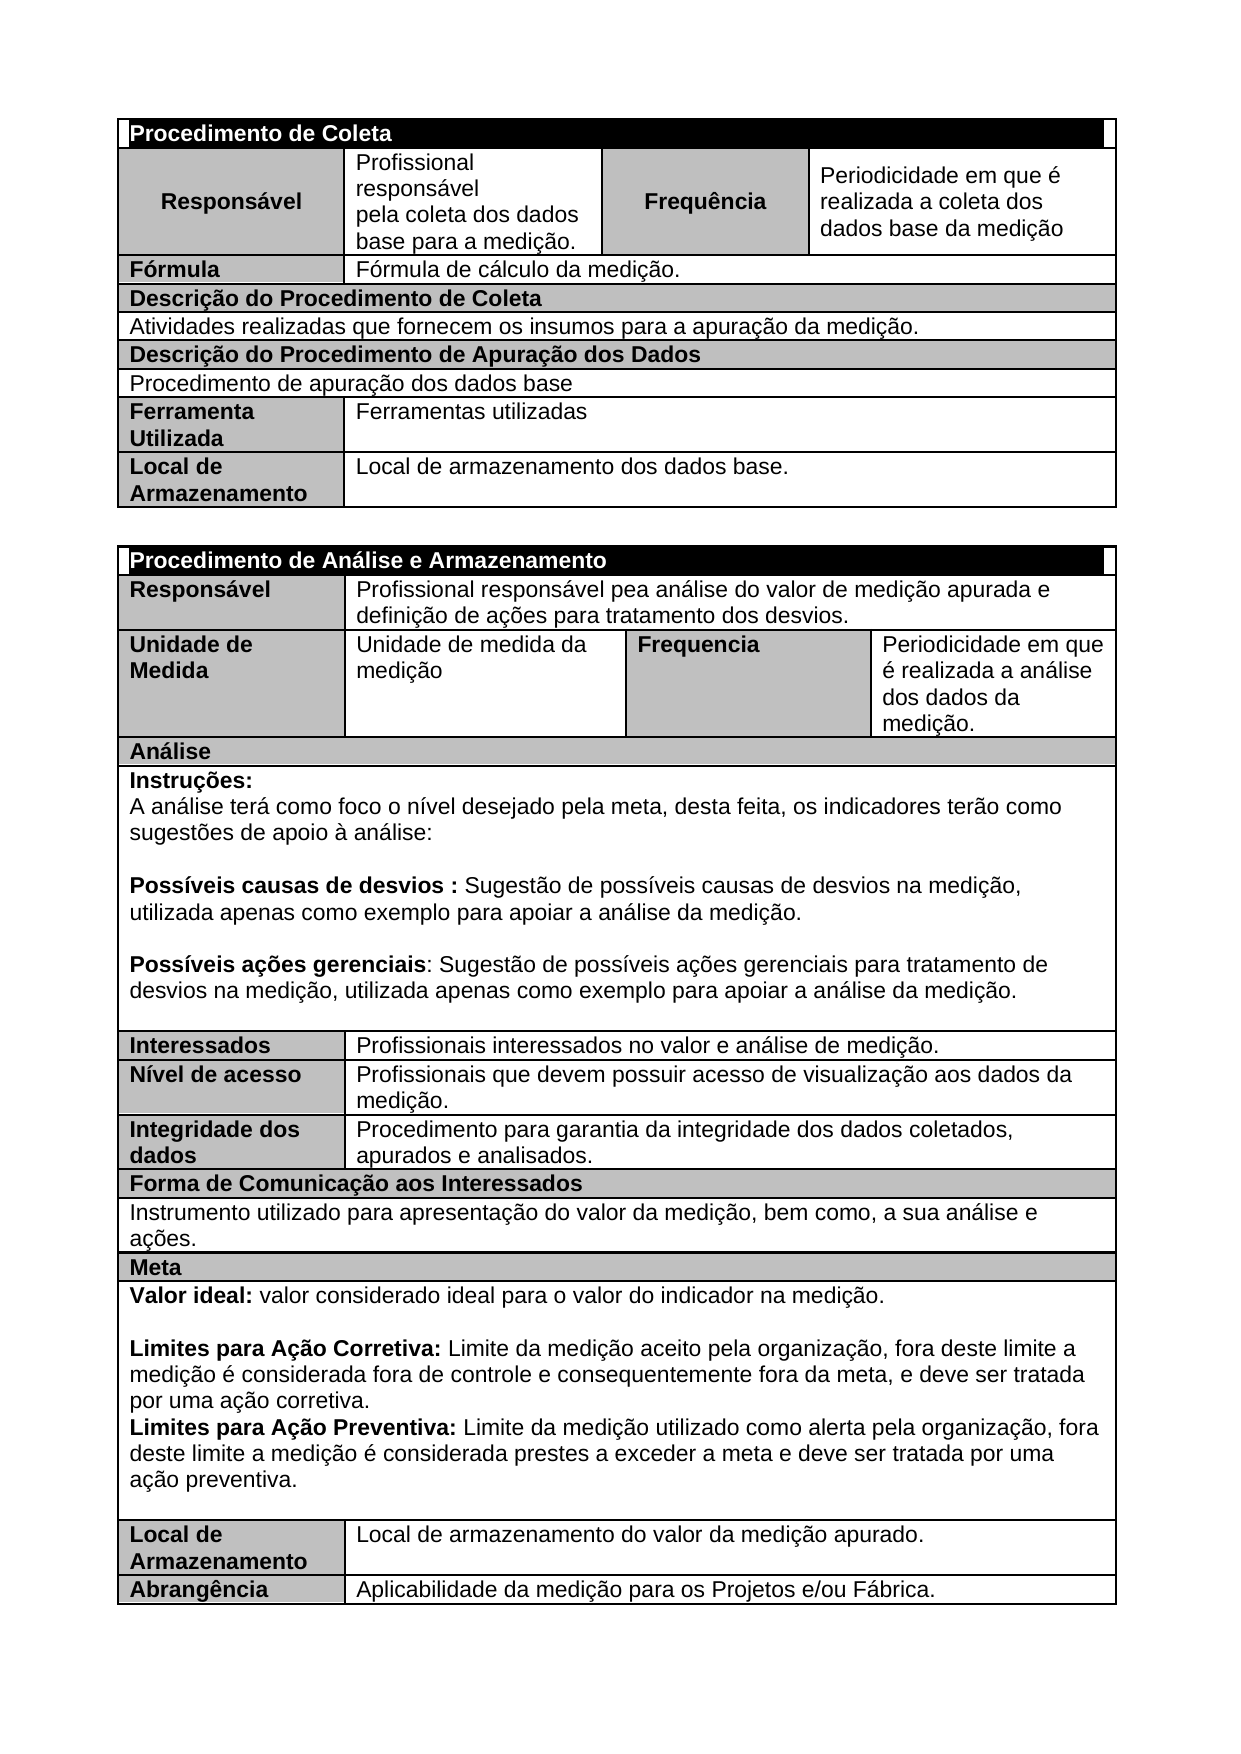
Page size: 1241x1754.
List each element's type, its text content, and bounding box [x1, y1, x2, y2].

table_cell Aplicabilidade da medição para os Projetos e/ou Fábrica. [346, 1576, 1115, 1602]
table_cell Fórmula de cálculo da medição. [345, 256, 1115, 282]
table_cell Local de armazenamento do valor da medição apurado. [346, 1521, 1115, 1574]
table_cell Procedimento para garantia da integridade dos dados coletados, apurados e analisados. [346, 1116, 1115, 1168]
table_cell Frequencia [627, 631, 870, 736]
table_cell Instruções: A análise terá como foco o nível desejado pela meta, desta feita, os indicadores terão como sugestões de apoio à análise: Possíveis causas de desvios : Sugestão de possíveis causas de desvios na medição, utilizada apenas como exemplo para apoiar a análise da medição. Possíveis ações gerenciais: Sugestão de possíveis ações gerenciais para tratamento de desvios na medição, utilizada apenas como exemplo para apoiar a análise da medição. [119, 767, 1115, 1030]
table_cell Atividades realizadas que fornecem os insumos para a apuração da medição. [119, 313, 1115, 339]
table_cell Periodicidade em que é realizada a análise dos dados da medição. [872, 631, 1115, 736]
table_cell Responsável [119, 149, 343, 254]
table_cell Ferramenta Utilizada [119, 398, 343, 451]
table_cell Fórmula [119, 256, 343, 282]
table_cell Meta [119, 1254, 1115, 1280]
table_cell Unidade de Medida [119, 631, 344, 736]
table_cell Integridade dos dados [119, 1116, 344, 1168]
table_cell Local de armazenamento dos dados base. [345, 453, 1115, 506]
table_cell Local de Armazenamento [119, 1521, 344, 1574]
table_cell Local de Armazenamento [119, 453, 343, 506]
table_cell Interessados [119, 1032, 344, 1059]
table_cell Valor ideal: valor considerado ideal para o valor do indicador na medição. Limites para Ação Corretiva: Limite da medição aceito pela organização, fora deste limite a medição é considerada fora de controle e consequentemente fora da meta, e deve ser tratada por uma ação corretiva. Limites para Ação Preventiva: Limite da medição utilizado como alerta pela organização, fora deste limite a medição é considerada prestes a exceder a meta e deve ser tratada por uma ação preventiva. [119, 1282, 1115, 1519]
table_cell Nível de acesso [119, 1061, 344, 1113]
table_cell Instrumento utilizado para apresentação do valor da medição, bem como, a sua análise e ações. [119, 1199, 1115, 1251]
table_cell Unidade de medida da medição [346, 631, 625, 736]
table_cell Descrição do Procedimento de Apuração dos Dados [119, 341, 1115, 368]
table_cell Responsável [119, 576, 344, 629]
table_cell Profissionais que devem possuir acesso de visualização aos dados da medição. [346, 1061, 1115, 1113]
table_cell Abrangência [119, 1576, 344, 1602]
table_cell Frequência [603, 149, 808, 254]
table_cell Análise [119, 738, 1115, 764]
table_cell Profissionais interessados no valor e análise de medição. [346, 1032, 1115, 1059]
table_cell Procedimento de apuração dos dados base [119, 370, 1115, 396]
table_cell Profissional responsável pela coleta dos dados base para a medição. [345, 149, 601, 254]
table_cell Periodicidade em que é realizada a coleta dos dados base da medição [810, 149, 1115, 254]
table_cell Descrição do Procedimento de Coleta [119, 285, 1115, 311]
table_cell Ferramentas utilizadas [345, 398, 1115, 451]
table_cell Profissional responsável pea análise do valor de medição apurada e definição de ações para tratamento dos desvios. [346, 576, 1115, 629]
table_cell Forma de Comunicação aos Interessados [119, 1170, 1115, 1197]
